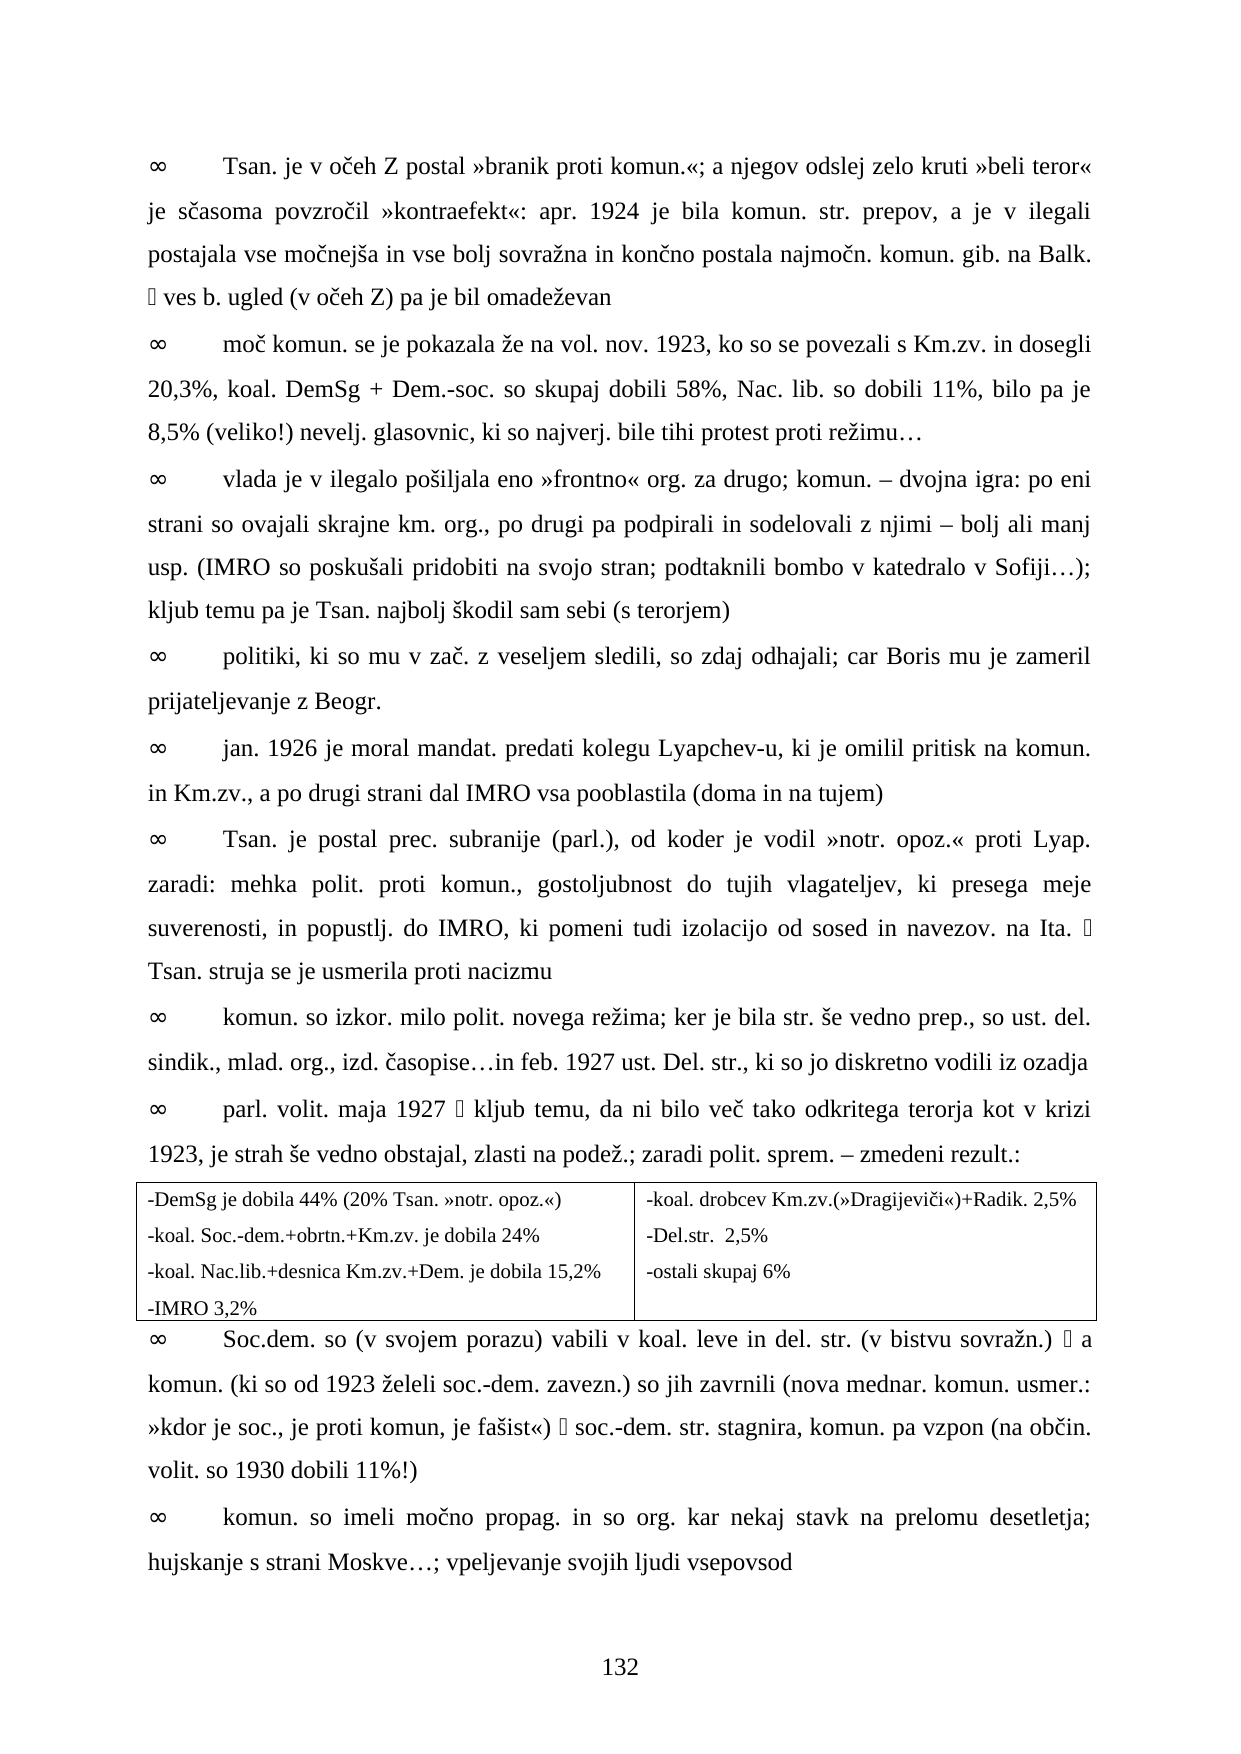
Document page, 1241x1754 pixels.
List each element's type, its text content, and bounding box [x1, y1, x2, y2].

table_header -koal. drobcev Km.zv.(»Dragijeviči«)+Radik. 2,5% -Del.str. 2,5% -ostali skupaj 6% [635, 1183, 1096, 1319]
list komun. so imeli močno propag. in so org. kar nekaj stavk na prelomu desetletja; hujskanje s strani Moskve…; vpeljevanje svojih ljudi vsepovsod [148, 1498, 1092, 1576]
list vlada je v ilegalo pošiljala eno »frontno« org. za drugo; komun. – dvojna igra: po eni strani so ovajali skrajne km. org., po drugi pa podpirali in sodelovali z njimi – bolj ali manj usp. (IMRO so poskušali pridobiti na svojo stran; podtaknili bombo v katedralo v Sofiji…); kljub temu pa je Tsan. najbolj škodil sam sebi (s terorjem) [148, 460, 1092, 624]
list jan. 1926 je moral mandat. predati kolegu Lyapchev-u, ki je omilil pritisk na komun. in Km.zv., a po drugi strani dal IMRO vsa pooblastila (doma in na tujem) [148, 729, 1092, 807]
list Soc.dem. so (v svojem porazu) vabili v koal. leve in del. str. (v bistvu sovražn.)  a komun. (ki so od 1923 želeli soc.-dem. zavezn.) so jih zavrnili (nova mednar. komun. usmer.: »kdor je soc., je proti komun, je fašist«)  soc.-dem. str. stagnira, komun. pa vzpon (na občin. volit. so 1930 dobili 11%!) [148, 1321, 1092, 1484]
list moč komun. se je pokazala že na vol. nov. 1923, ko so se povezali s Km.zv. in dosegli 20,3%, koal. DemSg + Dem.-soc. so skupaj dobili 58%, Nac. lib. so dobili 11%, bilo pa je 8,5% (veliko!) nevelj. glasovnic, ki so najverj. bile tihi protest proti režimu… [148, 326, 1092, 446]
list Tsan. je v očeh Z postal »branik proti komun.«; a njegov odslej zelo kruti »beli teror« je sčasoma povzročil »kontraefekt«: apr. 1924 je bila komun. str. prepov, a je v ilegali postajala vse močnejša in vse bolj sovražna in končno postala najmočn. komun. gib. na Balk.  ves b. ugled (v očeh Z) pa je bil omadeževan [148, 148, 1092, 311]
list Tsan. je postal prec. subranije (parl.), od koder je vodil »notr. opoz.« proti Lyap. zaradi: mehka polit. proti komun., gostoljubnost do tujih vlagateljev, ki presega meje suverenosti, in popustlj. do IMRO, ki pomeni tudi izolacijo od sosed in navezov. na Ita.  Tsan. struja se je usmerila proti nacizmu [148, 821, 1092, 984]
list parl. volit. maja 1927  kljub temu, da ni bilo več tako odkritega terorja kot v krizi 1923, je strah še vedno obstajal, zlasti na podež.; zaradi polit. sprem. – zmedeni rezult.: [148, 1091, 1092, 1168]
list politiki, ki so mu v zač. z veseljem sledili, so zdaj odhajali; car Boris mu je zameril prijateljevanje z Beogr. [148, 638, 1092, 715]
list komun. so izkor. milo polit. novega režima; ker je bila str. še vedno prep., so ust. del. sindik., mlad. org., izd. časopise…in feb. 1927 ust. Del. str., ki so jo diskretno vodili iz ozadja [148, 999, 1092, 1076]
table_header -DemSg je dobila 44% (20% Tsan. »notr. opoz.«) -koal. Soc.-dem.+obrtn.+Km.zv. je dobila 24% -koal. Nac.lib.+desnica Km.zv.+Dem. je dobila 15,2% -IMRO 3,2% [137, 1183, 634, 1319]
